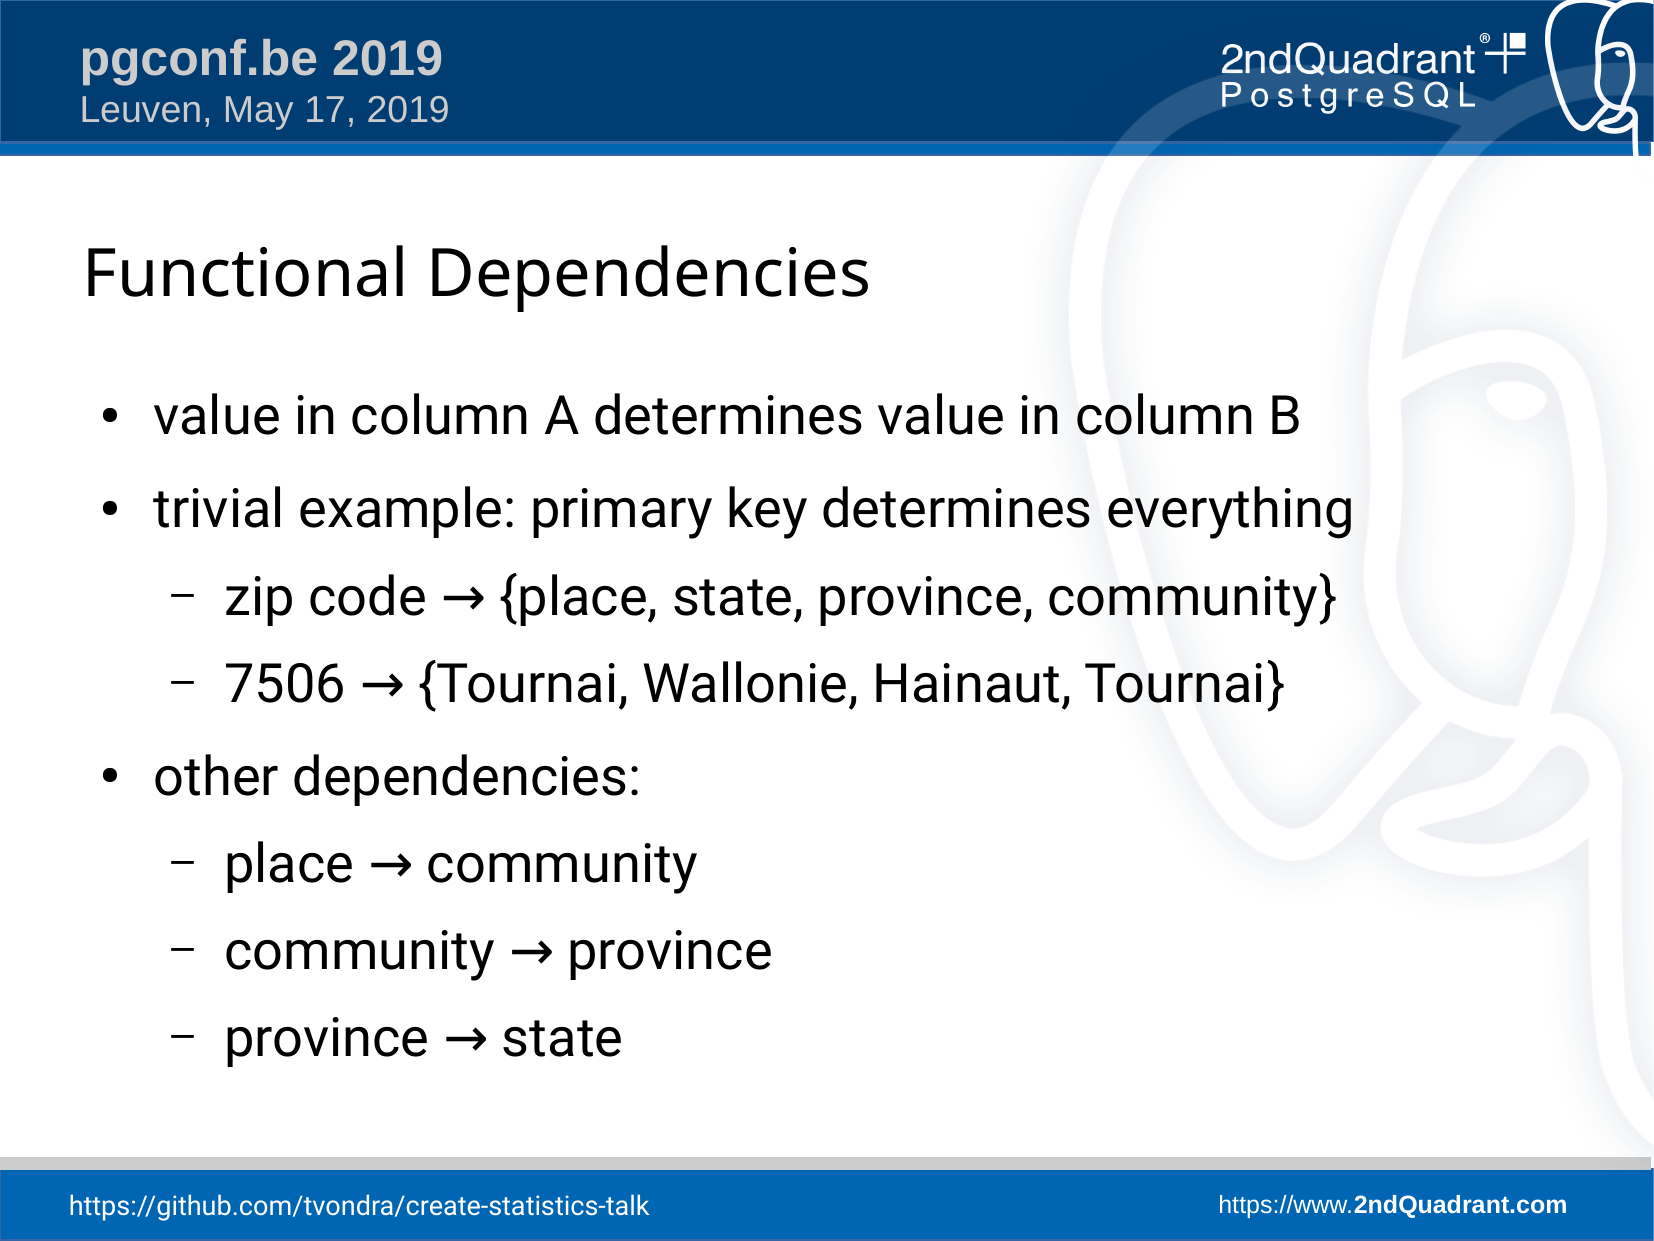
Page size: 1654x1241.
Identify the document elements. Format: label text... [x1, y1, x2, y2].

picture [632, 0, 1654, 1241]
title Functional Dependencies [82, 167, 1571, 375]
list value in column A determines value in column B trivial example: primary key determines everything zip code → {place, state, province, community} 7506 → {Tournai, Wallonie, Hainaut, Tournai} other dependencies: place → community community → province province → state [82, 384, 1571, 1104]
